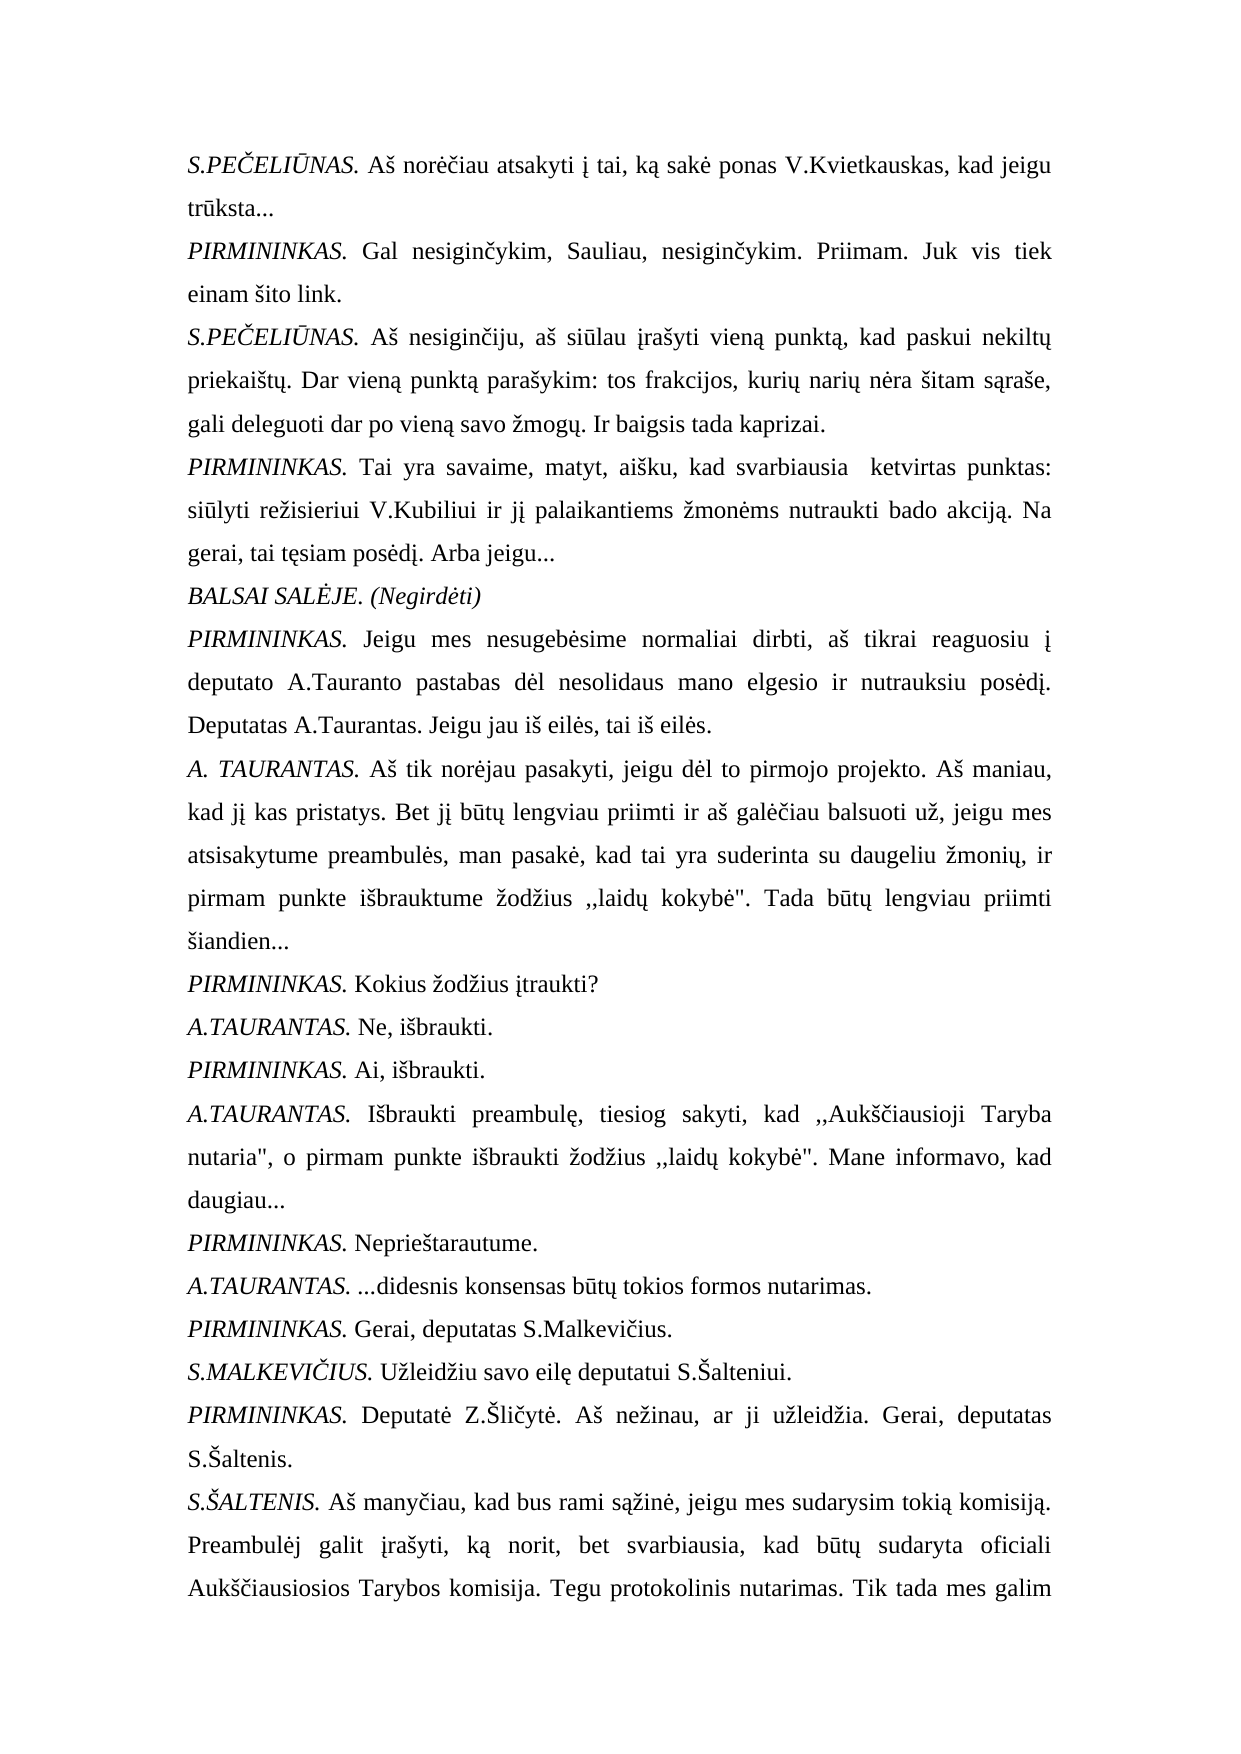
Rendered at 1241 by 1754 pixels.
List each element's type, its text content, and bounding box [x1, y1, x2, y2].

text A.TAURANTAS. Ne, išbraukti. [187, 1012, 1053, 1041]
text S.PEČELIŪNAS. Aš nesiginčiju, aš siūlau įrašyti vieną punktą, kad paskui nekiltų priekaištų. Dar vieną punktą parašykim: tos frakcijos, kurių narių nėra šitam sąraše, gali deleguoti dar po vieną savo žmogų. Ir baigsis tada kaprizai. [187, 322, 1053, 437]
text PIRMININKAS. Tai yra savaime, matyt, aišku, kad svarbiausia ketvirtas punktas: siūlyti režisieriui V.Kubiliui ir jį palaikantiems žmonėms nutraukti bado akciją. Na gerai, tai tęsiam posėdį. Arba jeigu... [187, 452, 1053, 567]
text PIRMININKAS. Kokius žodžius įtraukti? [187, 969, 1053, 998]
text S.MALKEVIČIUS. Užleidžiu savo eilę deputatui S.Šalteniui. [187, 1357, 1053, 1386]
text BALSAI SALĖJE. (Negirdėti) [187, 581, 1053, 610]
text PIRMININKAS. Jeigu mes nesugebėsime normaliai dirbti, aš tikrai reaguosiu į deputato A.Tauranto pastabas dėl nesolidaus mano elgesio ir nutrauksiu posėdį. Deputatas A.Taurantas. Jeigu jau iš eilės, tai iš eilės. [187, 624, 1053, 739]
text A.TAURANTAS. Išbraukti preambulę, tiesiog sakyti, kad ,,Aukščiausioji Taryba nutaria", o pirmam punkte išbraukti žodžius ,,laidų kokybė". Mane informavo, kad daugiau... [187, 1099, 1053, 1214]
text A. TAURANTAS. Aš tik norėjau pasakyti, jeigu dėl to pirmojo projekto. Aš maniau, kad jį kas pristatys. Bet jį būtų lengviau priimti ir aš galėčiau balsuoti už, jeigu mes atsisakytume preambulės, man pasakė, kad tai yra suderinta su daugeliu žmonių, ir pirmam punkte išbrauktume žodžius ,,laidų kokybė". Tada būtų lengviau priimti šiandien... [187, 754, 1053, 955]
text PIRMININKAS. Neprieštarautume. [187, 1228, 1053, 1257]
text A.TAURANTAS. ...didesnis konsensas būtų tokios formos nutarimas. [187, 1271, 1053, 1300]
text PIRMININKAS. Gal nesiginčykim, Sauliau, nesiginčykim. Priimam. Juk vis tiek einam šito link. [187, 236, 1053, 308]
text PIRMININKAS. Gerai, deputatas S.Malkevičius. [187, 1314, 1053, 1343]
text S.PEČELIŪNAS. Aš norėčiau atsakyti į tai, ką sakė ponas V.Kvietkauskas, kad jeigu trūksta... [187, 150, 1053, 222]
text PIRMININKAS. Ai, išbraukti. [187, 1056, 1053, 1084]
text S.ŠALTENIS. Aš manyčiau, kad bus rami sąžinė, jeigu mes sudarysim tokią komisiją. Preambulėj galit įrašyti, ką norit, bet svarbiausia, kad būtų sudaryta oficiali Aukščiausiosios Tarybos komisija. Tegu protokolinis nutarimas. Tik tada mes galim [187, 1487, 1053, 1602]
text PIRMININKAS. Deputatė Z.Šličytė. Aš nežinau, ar ji užleidžia. Gerai, deputatas S.Šaltenis. [187, 1401, 1053, 1472]
